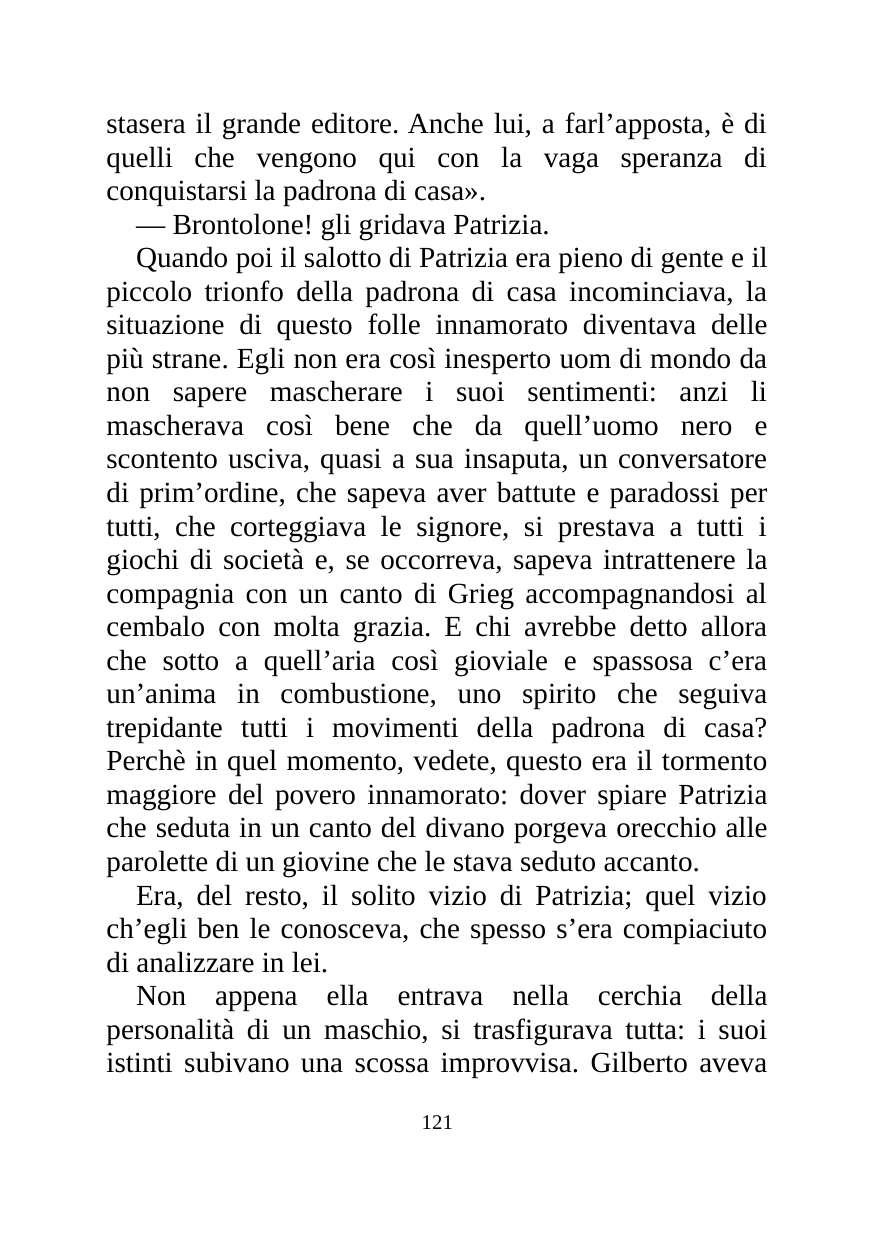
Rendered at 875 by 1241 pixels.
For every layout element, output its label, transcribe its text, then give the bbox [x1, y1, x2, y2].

text Non appena ella entrava nella cerchia della personalità di un maschio, si trasfigurava tutta: i suoi istinti subivano una scossa improvvisa. Gilberto aveva [106, 978, 768, 1079]
text stasera il grande editore. Anche lui, a farl’apposta, è di quelli che vengono qui con la vaga speranza di conquistarsi la padrona di casa». [106, 106, 768, 207]
text Era, del resto, il solito vizio di Patrizia; quel vizio ch’egli ben le conosceva, che spesso s’era compiaciuto di analizzare in lei. [106, 878, 768, 978]
text Quando poi il salotto di Patrizia era pieno di gente e il piccolo trionfo della padrona di casa incominciava, la situazione di questo folle innamorato diventava delle più strane. Egli non era così inesperto uom di mondo da non sapere mascherare i suoi sentimenti: anzi li mascherava così bene che da quell’uomo nero e scontento usciva, quasi a sua insaputa, un conversatore di prim’ordine, che sapeva aver battute e paradossi per tutti, che corteggiava le signore, si prestava a tutti i giochi di società e, se occorreva, sapeva intrattenere la compagnia con un canto di Grieg accompagnandosi al cembalo con molta grazia. E chi avrebbe detto allora che sotto a quell’aria così gioviale e spassosa c’era un’anima in combustione, uno spirito che seguiva trepidante tutti i movimenti della padrona di casa? Perchè in quel momento, vedete, questo era il tormento maggiore del povero innamorato: dover spiare Patrizia che seduta in un canto del divano porgeva orecchio alle parolette di un giovine che le stava seduto accanto. [106, 240, 768, 878]
text — Brontolone! gli gridava Patrizia. [106, 207, 768, 240]
